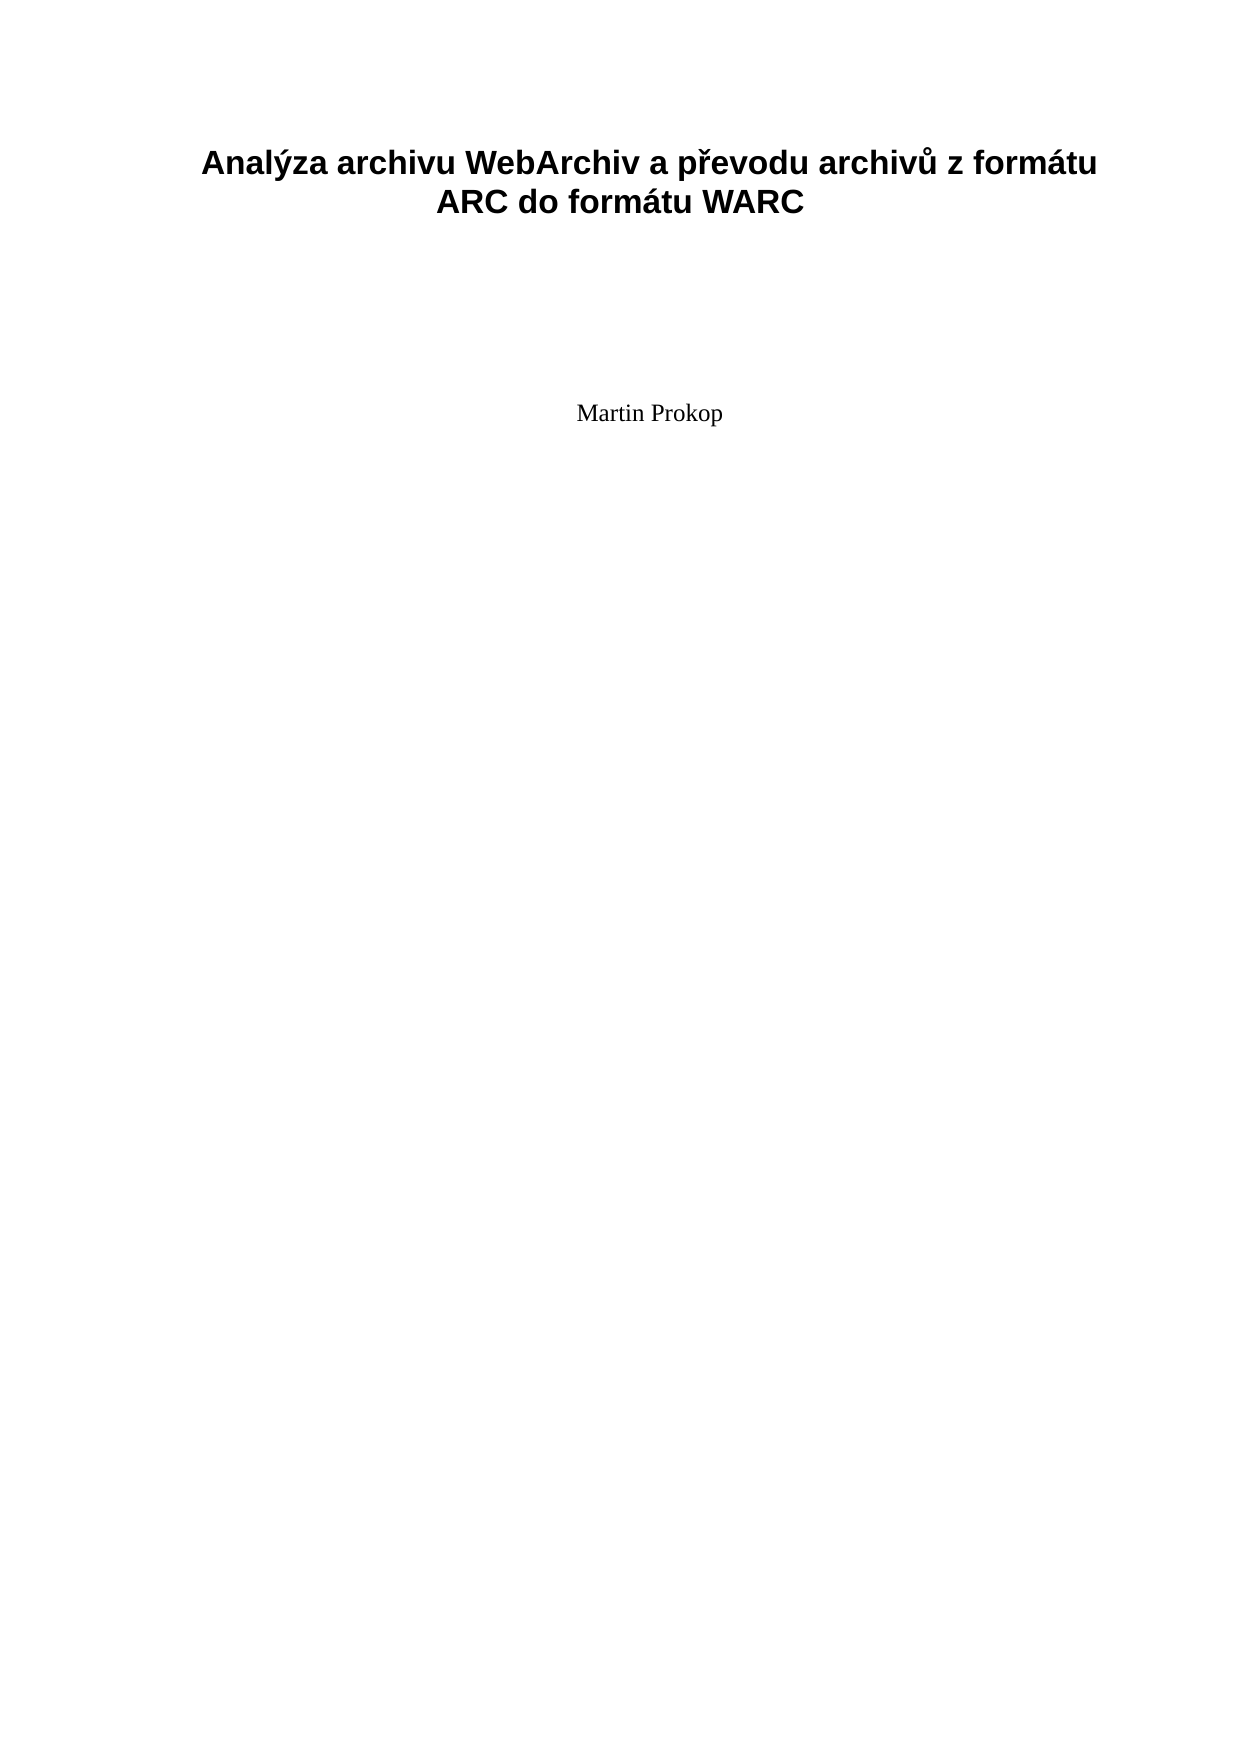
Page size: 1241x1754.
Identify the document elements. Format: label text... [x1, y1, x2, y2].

subtitle Analýza archivu WebArchiv a převodu archivů z formátu ARC do formátu WARC [118, 143, 1122, 220]
subtitle Martin Prokop [118, 398, 1122, 427]
